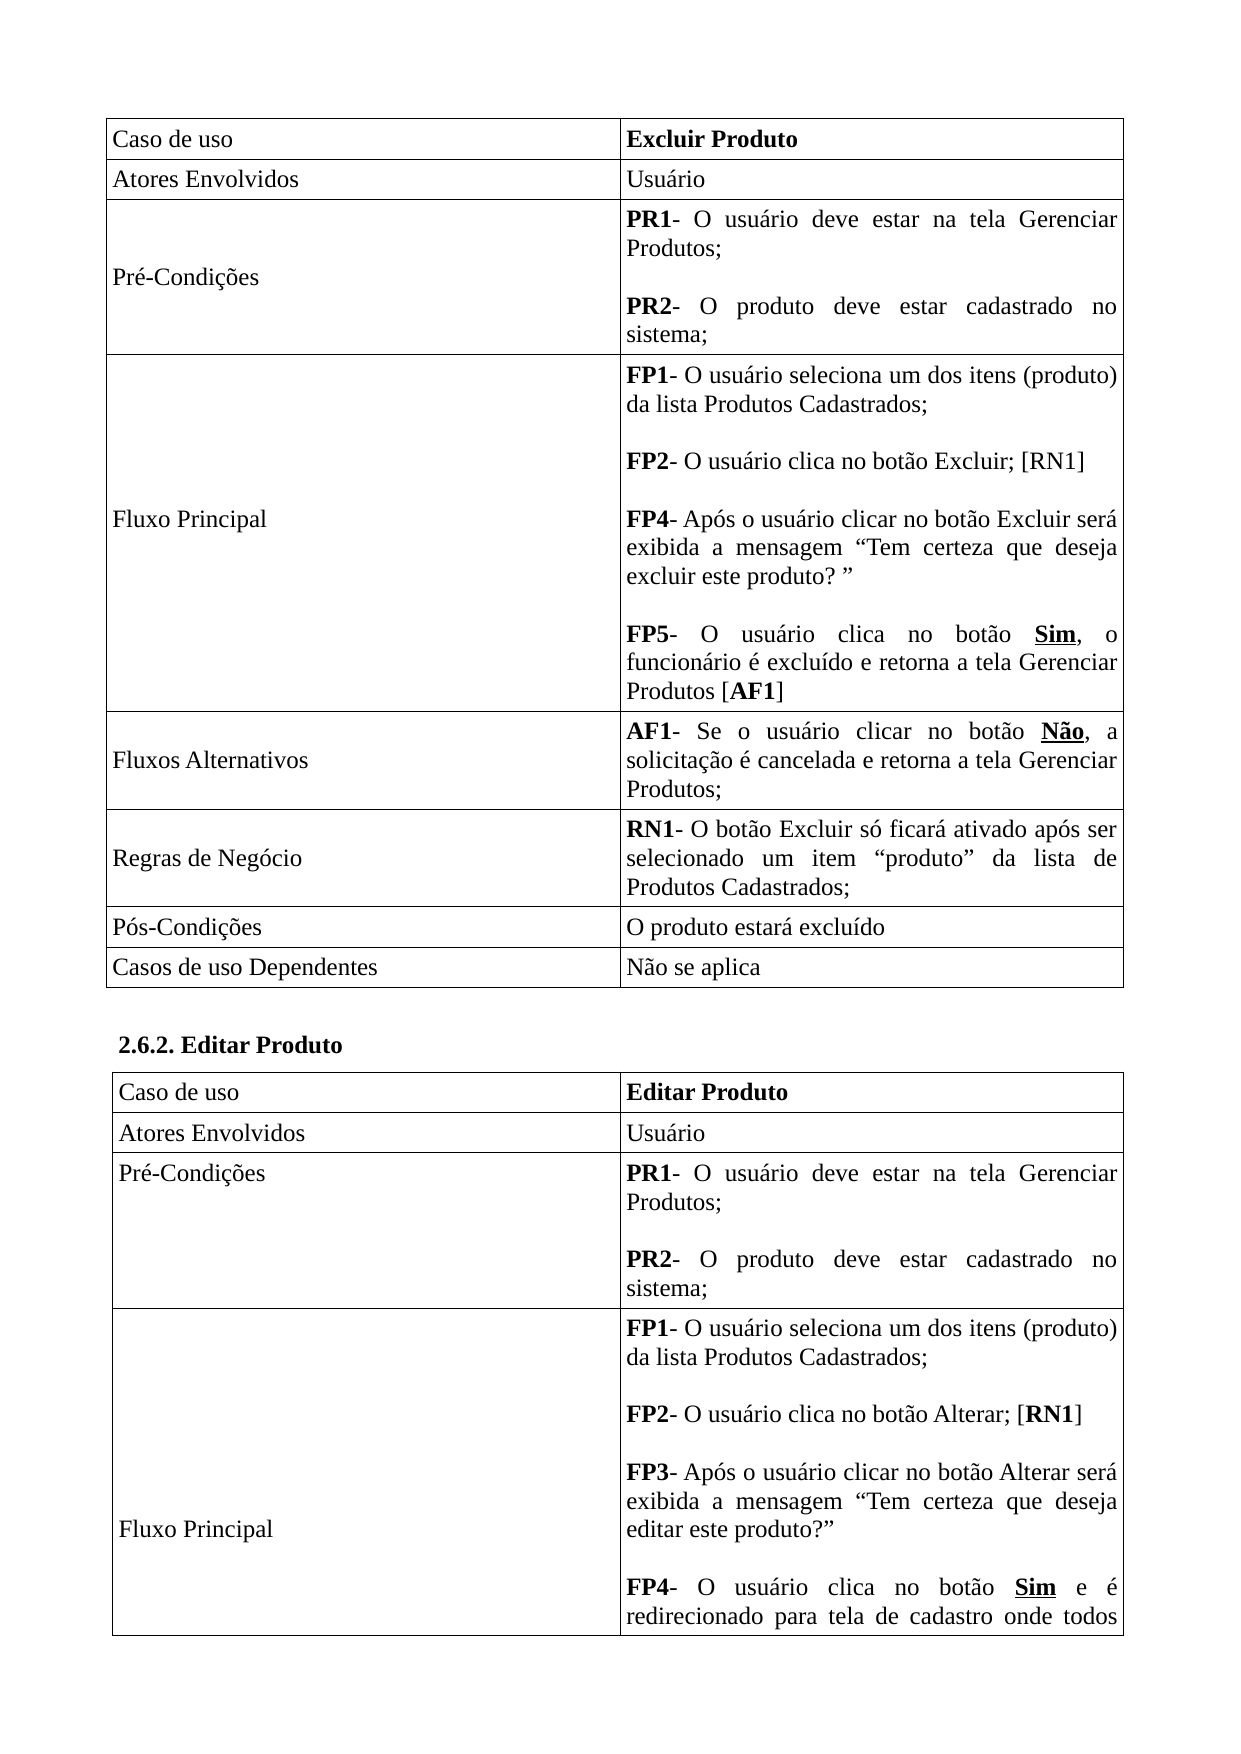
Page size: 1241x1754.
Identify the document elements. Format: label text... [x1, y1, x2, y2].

table_header Editar Produto [621, 1073, 1123, 1112]
table_cell PR1- O usuário deve estar na tela Gerenciar Produtos; PR2- O produto deve estar cadastrado no sistema; [621, 200, 1123, 354]
table_cell Usuário [621, 1113, 1123, 1152]
table_cell RN1- O botão Excluir só ficará ativado após ser selecionado um item “produto” da lista de Produtos Cadastrados; [621, 810, 1123, 906]
table_header Caso de uso [113, 1073, 620, 1112]
table_header Excluir Produto [621, 119, 1123, 158]
table_cell Fluxos Alternativos [107, 712, 620, 808]
table_cell AF1- Se o usuário clicar no botão Não, a solicitação é cancelada e retorna a tela Gerenciar Produtos; [621, 712, 1123, 808]
table_cell Fluxo Principal [107, 355, 620, 711]
table_cell O produto estará excluído [621, 907, 1123, 947]
table_cell FP1- O usuário seleciona um dos itens (produto) da lista Produtos Cadastrados; FP2- O usuário clica no botão Excluir; [RN1] FP4- Após o usuário clicar no botão Excluir será exibida a mensagem “Tem certeza que deseja excluir este produto? ” FP5- O usuário clica no botão Sim, o funcionário é excluído e retorna a tela Gerenciar Produtos [AF1] [621, 355, 1123, 711]
table_cell Atores Envolvidos [113, 1113, 620, 1152]
subtitle 2.6.2. Editar Produto [118, 1030, 1122, 1059]
table_cell Usuário [621, 160, 1123, 199]
table_cell Regras de Negócio [107, 810, 620, 906]
table_cell Atores Envolvidos [107, 160, 620, 199]
table_cell FP1- O usuário seleciona um dos itens (produto) da lista Produtos Cadastrados; FP2- O usuário clica no botão Alterar; [RN1] FP3- Após o usuário clicar no botão Alterar será exibida a mensagem “Tem certeza que deseja editar este produto?” FP4- O usuário clica no botão Sim e é redirecionado para tela de cadastro onde todos [621, 1309, 1123, 1635]
table_cell Pré-Condições [113, 1153, 620, 1307]
table_cell Não se aplica [621, 948, 1123, 987]
table_cell Pós-Condições [107, 907, 620, 947]
table_cell Casos de uso Dependentes [107, 948, 620, 987]
table_header Caso de uso [107, 119, 620, 158]
table_cell Pré-Condições [107, 200, 620, 354]
table_cell Fluxo Principal [113, 1309, 620, 1635]
table_cell PR1- O usuário deve estar na tela Gerenciar Produtos; PR2- O produto deve estar cadastrado no sistema; [621, 1153, 1123, 1307]
